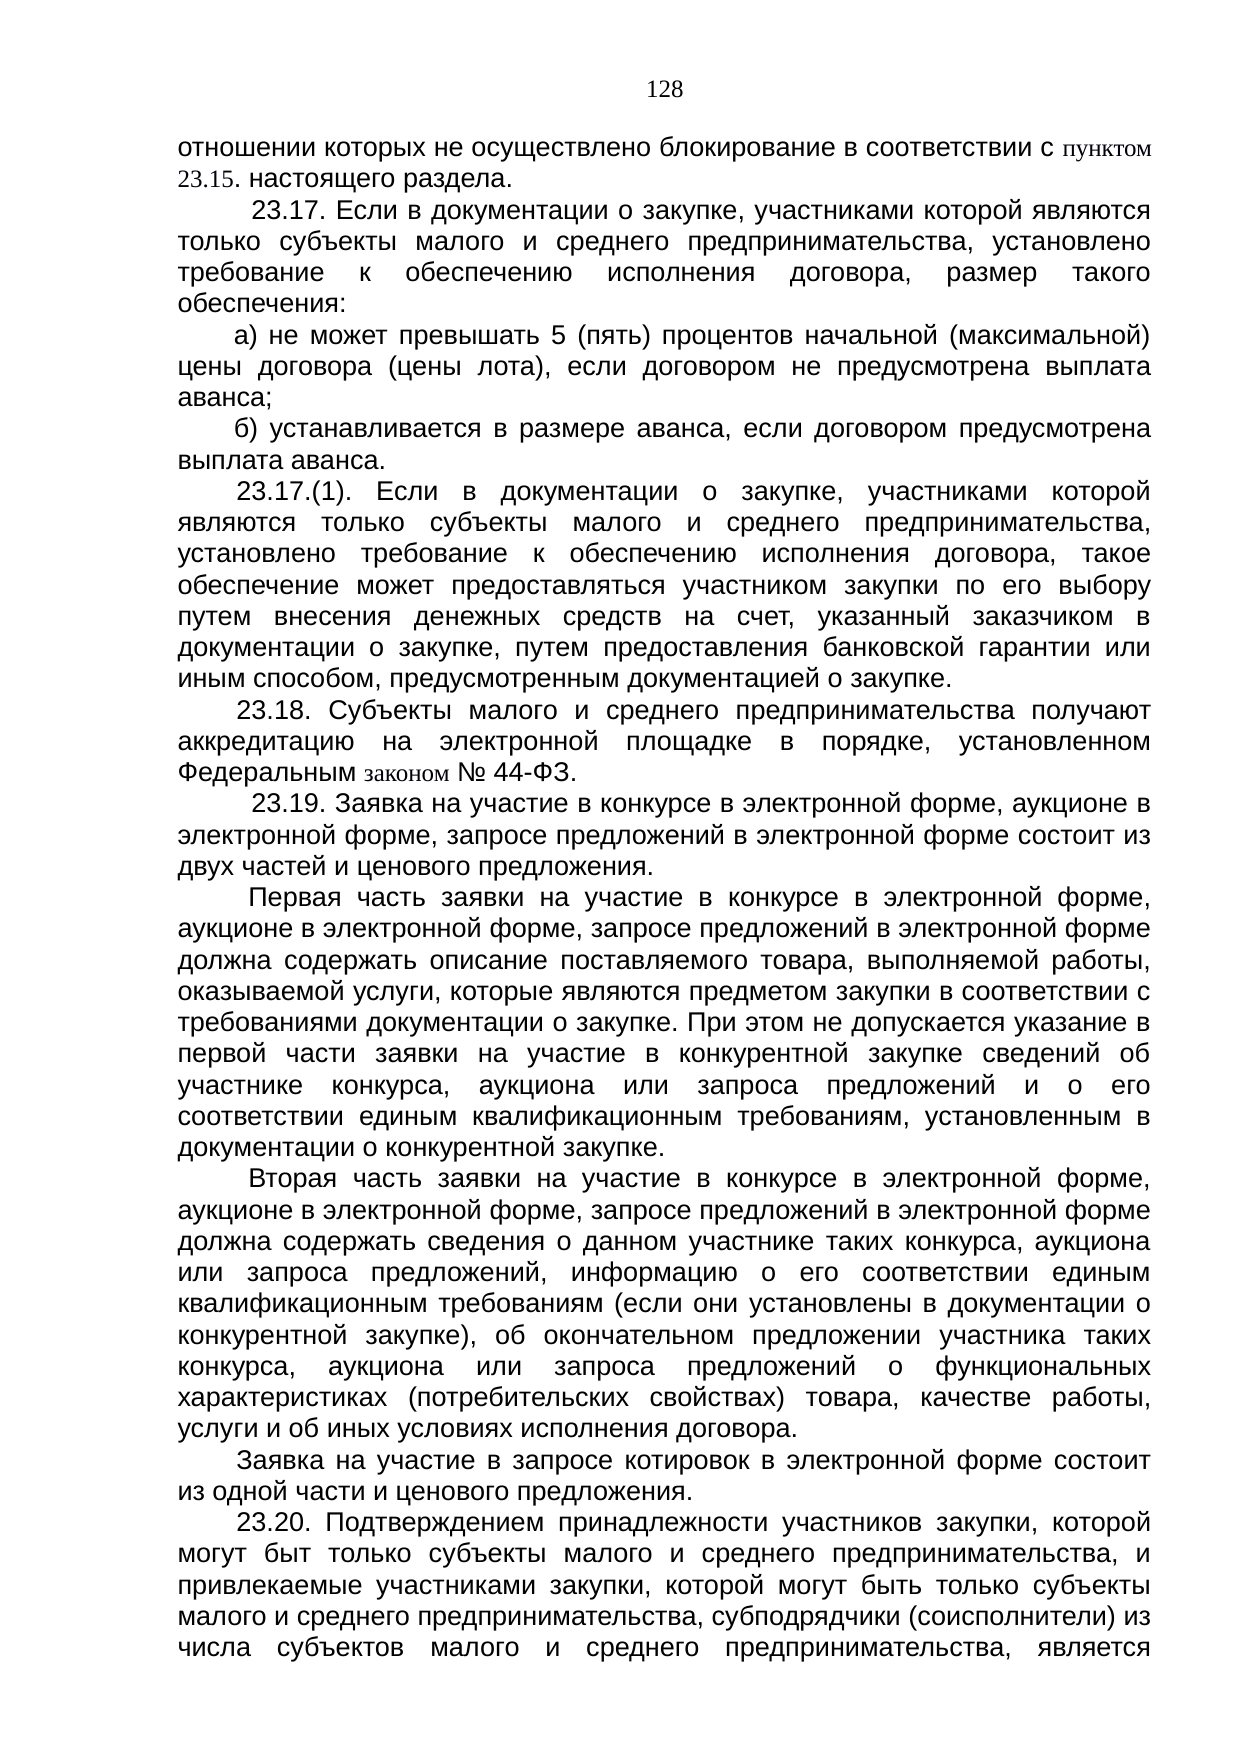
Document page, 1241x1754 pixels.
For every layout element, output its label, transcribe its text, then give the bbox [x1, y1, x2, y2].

text Заявка на участие в запросе котировок в электронной форме состоит из одной части и ценового предложения. [177, 1444, 1152, 1506]
text Первая часть заявки на участие в конкурсе в электронной форме, аукционе в электронной форме, запросе предложений в электронной форме должна содержать описание поставляемого товара, выполняемой работы, оказываемой услуги, которые являются предметом закупки в соответствии с требованиями документации о закупке. При этом не допускается указание в первой части заявки на участие в конкурентной закупке сведений об участнике конкурса, аукциона или запроса предложений и о его соответствии единым квалификационным требованиям, установленным в документации о конкурентной закупке. [177, 881, 1152, 1162]
text 23.17.(1). Если в документации о закупке, участниками которой являются только субъекты малого и среднего предпринимательства, установлено требование к обеспечению исполнения договора, такое обеспечение может предоставляться участником закупки по его выбору путем внесения денежных средств на счет, указанный заказчиком в документации о закупке, путем предоставления банковской гарантии или иным способом, предусмотренным документацией о закупке. [177, 475, 1152, 694]
text Вторая часть заявки на участие в конкурсе в электронной форме, аукционе в электронной форме, запросе предложений в электронной форме должна содержать сведения о данном участнике таких конкурса, аукциона или запроса предложений, информацию о его соответствии единым квалификационным требованиям (если они установлены в документации о конкурентной закупке), об окончательном предложении участника таких конкурса, аукциона или запроса предложений о функциональных характеристиках (потребительских свойствах) товара, качестве работы, услуги и об иных условиях исполнения договора. [177, 1162, 1152, 1444]
text отношении которых не осуществлено блокирование в соответствии с пунктом 23.15. настоящего раздела. [177, 131, 1152, 194]
text 23.20. Подтверждением принадлежности участников закупки, которой могут быт только субъекты малого и среднего предпринимательства, и привлекаемые участниками закупки, которой могут быть только субъекты малого и среднего предпринимательства, субподрядчики (соисполнители) из числа субъектов малого и среднего предпринимательства, является [177, 1506, 1152, 1662]
text 23.17. Если в документации о закупке, участниками которой являются только субъекты малого и среднего предпринимательства, установлено требование к обеспечению исполнения договора, размер такого обеспечения: [177, 194, 1152, 319]
text 23.18. Субъекты малого и среднего предпринимательства получают аккредитацию на электронной площадке в порядке, установленном Федеральным законом № 44-ФЗ. [177, 694, 1152, 787]
text б) устанавливается в размере аванса, если договором предусмотрена выплата аванса. [177, 412, 1152, 475]
text а) не может превышать 5 (пять) процентов начальной (максимальной) цены договора (цены лота), если договором не предусмотрена выплата аванса; [177, 319, 1152, 412]
text 23.19. Заявка на участие в конкурсе в электронной форме, аукционе в электронной форме, запросе предложений в электронной форме состоит из двух частей и ценового предложения. [177, 787, 1152, 881]
